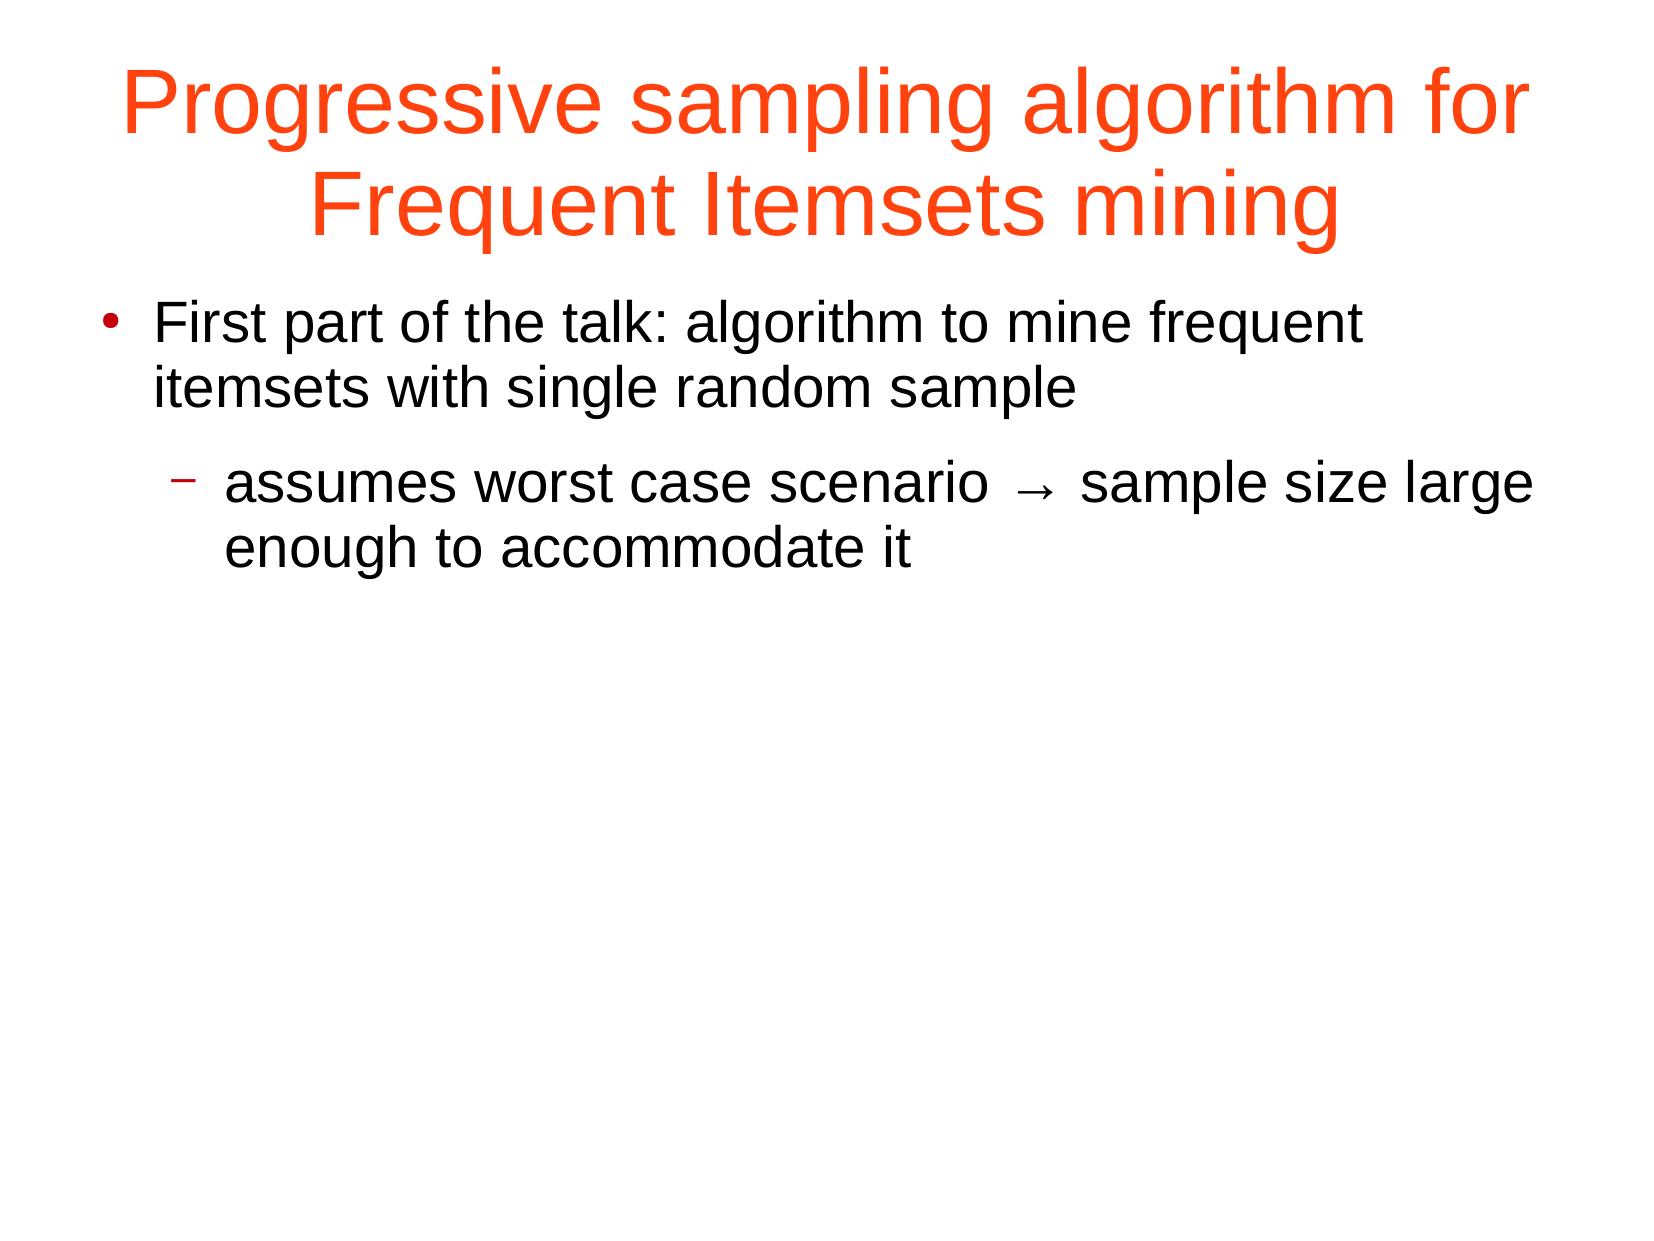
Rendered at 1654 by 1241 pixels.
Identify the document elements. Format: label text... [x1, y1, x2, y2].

title Progressive sampling algorithm for Frequent Itemsets mining [82, 49, 1571, 257]
list First part of the talk: algorithm to mine frequent itemsets with single random sample assumes worst case scenario → sample size large enough to accommodate it [82, 290, 1538, 1141]
